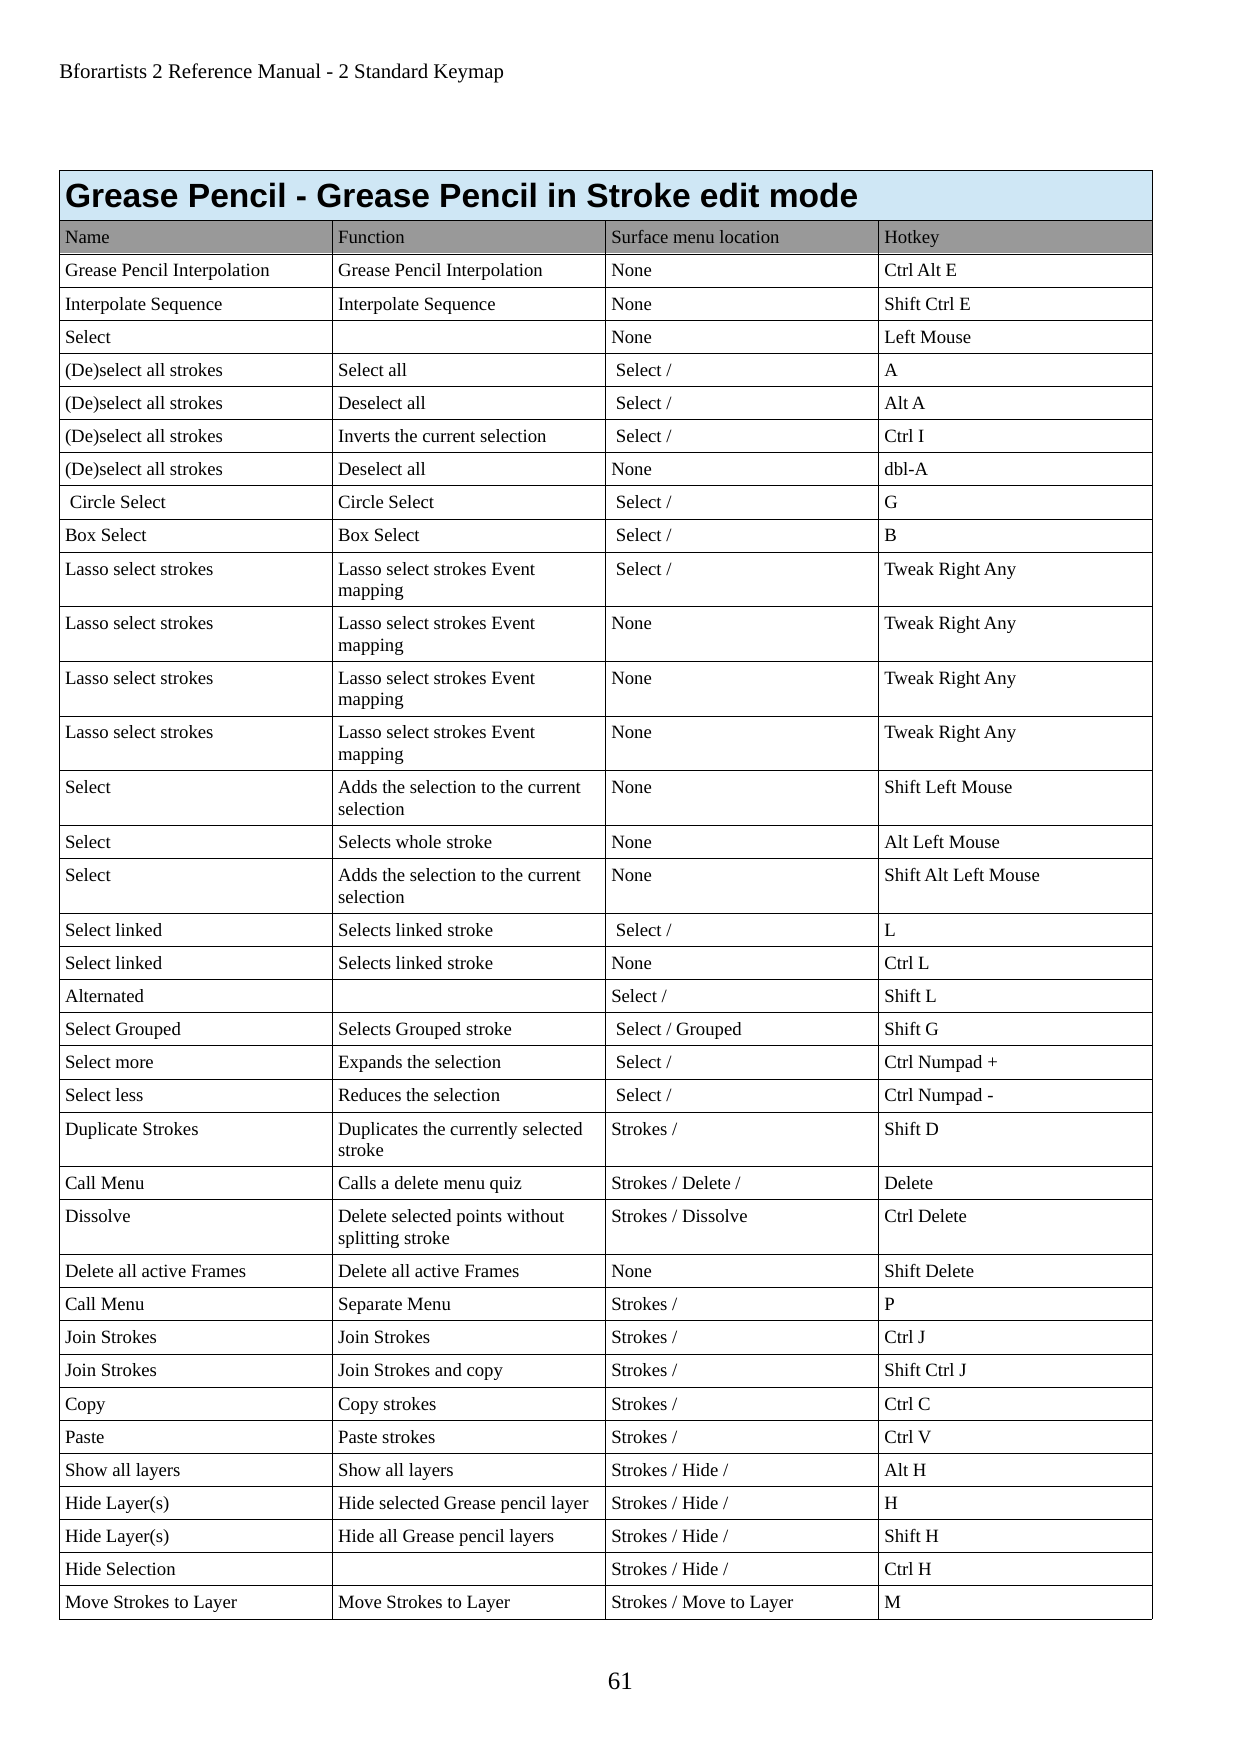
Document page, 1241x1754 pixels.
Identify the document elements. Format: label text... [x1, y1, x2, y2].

table_cell Strokes / [606, 1355, 878, 1387]
table_cell Select / [606, 387, 878, 419]
table_cell Select / [606, 486, 878, 518]
table_cell Inverts the current selection [333, 420, 605, 452]
table_cell Strokes / Hide / [606, 1553, 878, 1585]
table_cell Select less [60, 1080, 332, 1112]
table_cell Delete all active Frames [333, 1255, 605, 1287]
table_cell None [606, 288, 878, 320]
table_cell [333, 321, 605, 353]
table_cell Select more [60, 1046, 332, 1078]
table_cell Ctrl J [879, 1321, 1152, 1353]
table_cell Adds the selection to the current selection [333, 859, 605, 913]
table_cell Shift Left Mouse [879, 771, 1152, 825]
table_cell Ctrl Numpad - [879, 1080, 1152, 1112]
table_cell Grease Pencil Interpolation [333, 255, 605, 287]
table_cell (De)select all strokes [60, 420, 332, 452]
table_cell Selects linked stroke [333, 947, 605, 979]
table_cell L [879, 914, 1152, 946]
table_cell (De)select all strokes [60, 387, 332, 419]
table_cell Alt Left Mouse [879, 826, 1152, 858]
table_cell [333, 1553, 605, 1585]
table_cell Delete selected points without splitting stroke [333, 1200, 605, 1254]
table_cell Alt H [879, 1454, 1152, 1486]
table_cell Select / [606, 980, 878, 1012]
table_cell Ctrl C [879, 1388, 1152, 1420]
table_cell Select [60, 321, 332, 353]
table_cell Strokes / Hide / [606, 1487, 878, 1519]
table_cell Reduces the selection [333, 1080, 605, 1112]
table_cell Strokes / [606, 1288, 878, 1320]
table_cell Deselect all [333, 453, 605, 485]
table_cell Show all layers [333, 1454, 605, 1486]
table_cell Lasso select strokes Event mapping [333, 607, 605, 661]
table_cell Interpolate Sequence [60, 288, 332, 320]
table_cell Shift Alt Left Mouse [879, 859, 1152, 913]
table_cell Select all [333, 354, 605, 386]
table_cell (De)select all strokes [60, 354, 332, 386]
table_cell Delete all active Frames [60, 1255, 332, 1287]
table_cell Hide Layer(s) [60, 1487, 332, 1519]
table_cell Selects whole stroke [333, 826, 605, 858]
table_cell Move Strokes to Layer [60, 1586, 332, 1618]
table_cell [333, 980, 605, 1012]
table_cell Lasso select strokes Event mapping [333, 662, 605, 716]
table_cell Strokes / Hide / [606, 1520, 878, 1552]
table_cell Deselect all [333, 387, 605, 419]
table_cell Select / [606, 1080, 878, 1112]
table_cell Strokes / [606, 1421, 878, 1453]
table_cell Select [60, 826, 332, 858]
table_cell Lasso select strokes Event mapping [333, 553, 605, 606]
table_cell Lasso select strokes [60, 662, 332, 716]
table_cell Interpolate Sequence [333, 288, 605, 320]
table_cell Select / Grouped [606, 1013, 878, 1045]
table_cell Strokes / [606, 1388, 878, 1420]
table_cell Alt A [879, 387, 1152, 419]
table_cell Ctrl I [879, 420, 1152, 452]
table_cell Shift L [879, 980, 1152, 1012]
table_cell Duplicate Strokes [60, 1113, 332, 1166]
table_cell Left Mouse [879, 321, 1152, 353]
table_cell Select / [606, 354, 878, 386]
table_cell Paste strokes [333, 1421, 605, 1453]
table_cell Selects linked stroke [333, 914, 605, 946]
table_cell Function [333, 221, 605, 253]
table_cell Hotkey [879, 221, 1152, 253]
table_cell None [606, 947, 878, 979]
table_cell M [879, 1586, 1152, 1618]
table_cell Select / [606, 914, 878, 946]
table_cell Box Select [60, 520, 332, 552]
table_cell Name [60, 221, 332, 253]
table_cell None [606, 771, 878, 825]
table_cell (De)select all strokes [60, 453, 332, 485]
table_cell A [879, 354, 1152, 386]
table_cell Duplicates the currently selected stroke [333, 1113, 605, 1166]
table_cell Move Strokes to Layer [333, 1586, 605, 1618]
table_cell Delete [879, 1167, 1152, 1199]
table_cell Calls a delete menu quiz [333, 1167, 605, 1199]
table_cell Tweak Right Any [879, 553, 1152, 606]
table_cell Show all layers [60, 1454, 332, 1486]
table_cell Circle Select [60, 486, 332, 518]
table_cell Lasso select strokes [60, 717, 332, 770]
table_cell Strokes / Dissolve [606, 1200, 878, 1254]
table_cell Tweak Right Any [879, 607, 1152, 661]
table_cell Adds the selection to the current selection [333, 771, 605, 825]
table_cell None [606, 255, 878, 287]
table_cell Lasso select strokes [60, 553, 332, 606]
table_cell Alternated [60, 980, 332, 1012]
table_cell Ctrl Delete [879, 1200, 1152, 1254]
table_cell Surface menu location [606, 221, 878, 253]
table_cell Strokes / [606, 1113, 878, 1166]
table_cell Dissolve [60, 1200, 332, 1254]
table_cell Shift H [879, 1520, 1152, 1552]
table_cell Join Strokes [333, 1321, 605, 1353]
table_cell Separate Menu [333, 1288, 605, 1320]
table_cell Select / [606, 420, 878, 452]
table_cell B [879, 520, 1152, 552]
table_cell Join Strokes [60, 1321, 332, 1353]
table_cell Tweak Right Any [879, 662, 1152, 716]
table_cell Lasso select strokes [60, 607, 332, 661]
table_cell Shift Ctrl J [879, 1355, 1152, 1387]
table_cell Ctrl Numpad + [879, 1046, 1152, 1078]
table_cell None [606, 607, 878, 661]
table_cell P [879, 1288, 1152, 1320]
table_cell Strokes / [606, 1321, 878, 1353]
table_cell Strokes / Delete / [606, 1167, 878, 1199]
table_cell Select linked [60, 914, 332, 946]
table_header Grease Pencil - Grease Pencil in Stroke edit mode [60, 171, 1152, 220]
table_cell None [606, 453, 878, 485]
table_cell Selects Grouped stroke [333, 1013, 605, 1045]
table_cell Copy strokes [333, 1388, 605, 1420]
table_cell Ctrl Alt E [879, 255, 1152, 287]
table_cell Strokes / Move to Layer [606, 1586, 878, 1618]
table_cell None [606, 717, 878, 770]
table_cell Ctrl L [879, 947, 1152, 979]
table_cell H [879, 1487, 1152, 1519]
table_cell dbl-A [879, 453, 1152, 485]
table_cell Grease Pencil Interpolation [60, 255, 332, 287]
table_cell None [606, 1255, 878, 1287]
table_cell Paste [60, 1421, 332, 1453]
table_cell Ctrl V [879, 1421, 1152, 1453]
table_cell Select [60, 859, 332, 913]
table_cell None [606, 826, 878, 858]
table_cell Hide all Grease pencil layers [333, 1520, 605, 1552]
table_cell Shift Delete [879, 1255, 1152, 1287]
table_cell Join Strokes [60, 1355, 332, 1387]
table_cell Strokes / Hide / [606, 1454, 878, 1486]
table_cell G [879, 486, 1152, 518]
table_cell Shift G [879, 1013, 1152, 1045]
table_cell Ctrl H [879, 1553, 1152, 1585]
table_cell Select linked [60, 947, 332, 979]
table_cell Circle Select [333, 486, 605, 518]
table_cell Select / [606, 553, 878, 606]
table_cell None [606, 859, 878, 913]
table_cell Copy [60, 1388, 332, 1420]
table_cell Shift Ctrl E [879, 288, 1152, 320]
table_cell Tweak Right Any [879, 717, 1152, 770]
table_cell Lasso select strokes Event mapping [333, 717, 605, 770]
table_cell Box Select [333, 520, 605, 552]
table_cell None [606, 662, 878, 716]
table_cell Select Grouped [60, 1013, 332, 1045]
table_cell Hide Selection [60, 1553, 332, 1585]
table_cell Select [60, 771, 332, 825]
table_cell Hide Layer(s) [60, 1520, 332, 1552]
table_cell None [606, 321, 878, 353]
table_cell Hide selected Grease pencil layer [333, 1487, 605, 1519]
table_cell Call Menu [60, 1167, 332, 1199]
table_cell Join Strokes and copy [333, 1355, 605, 1387]
table_cell Call Menu [60, 1288, 332, 1320]
table_cell Select / [606, 520, 878, 552]
table_cell Shift D [879, 1113, 1152, 1166]
table_cell Expands the selection [333, 1046, 605, 1078]
table_cell Select / [606, 1046, 878, 1078]
